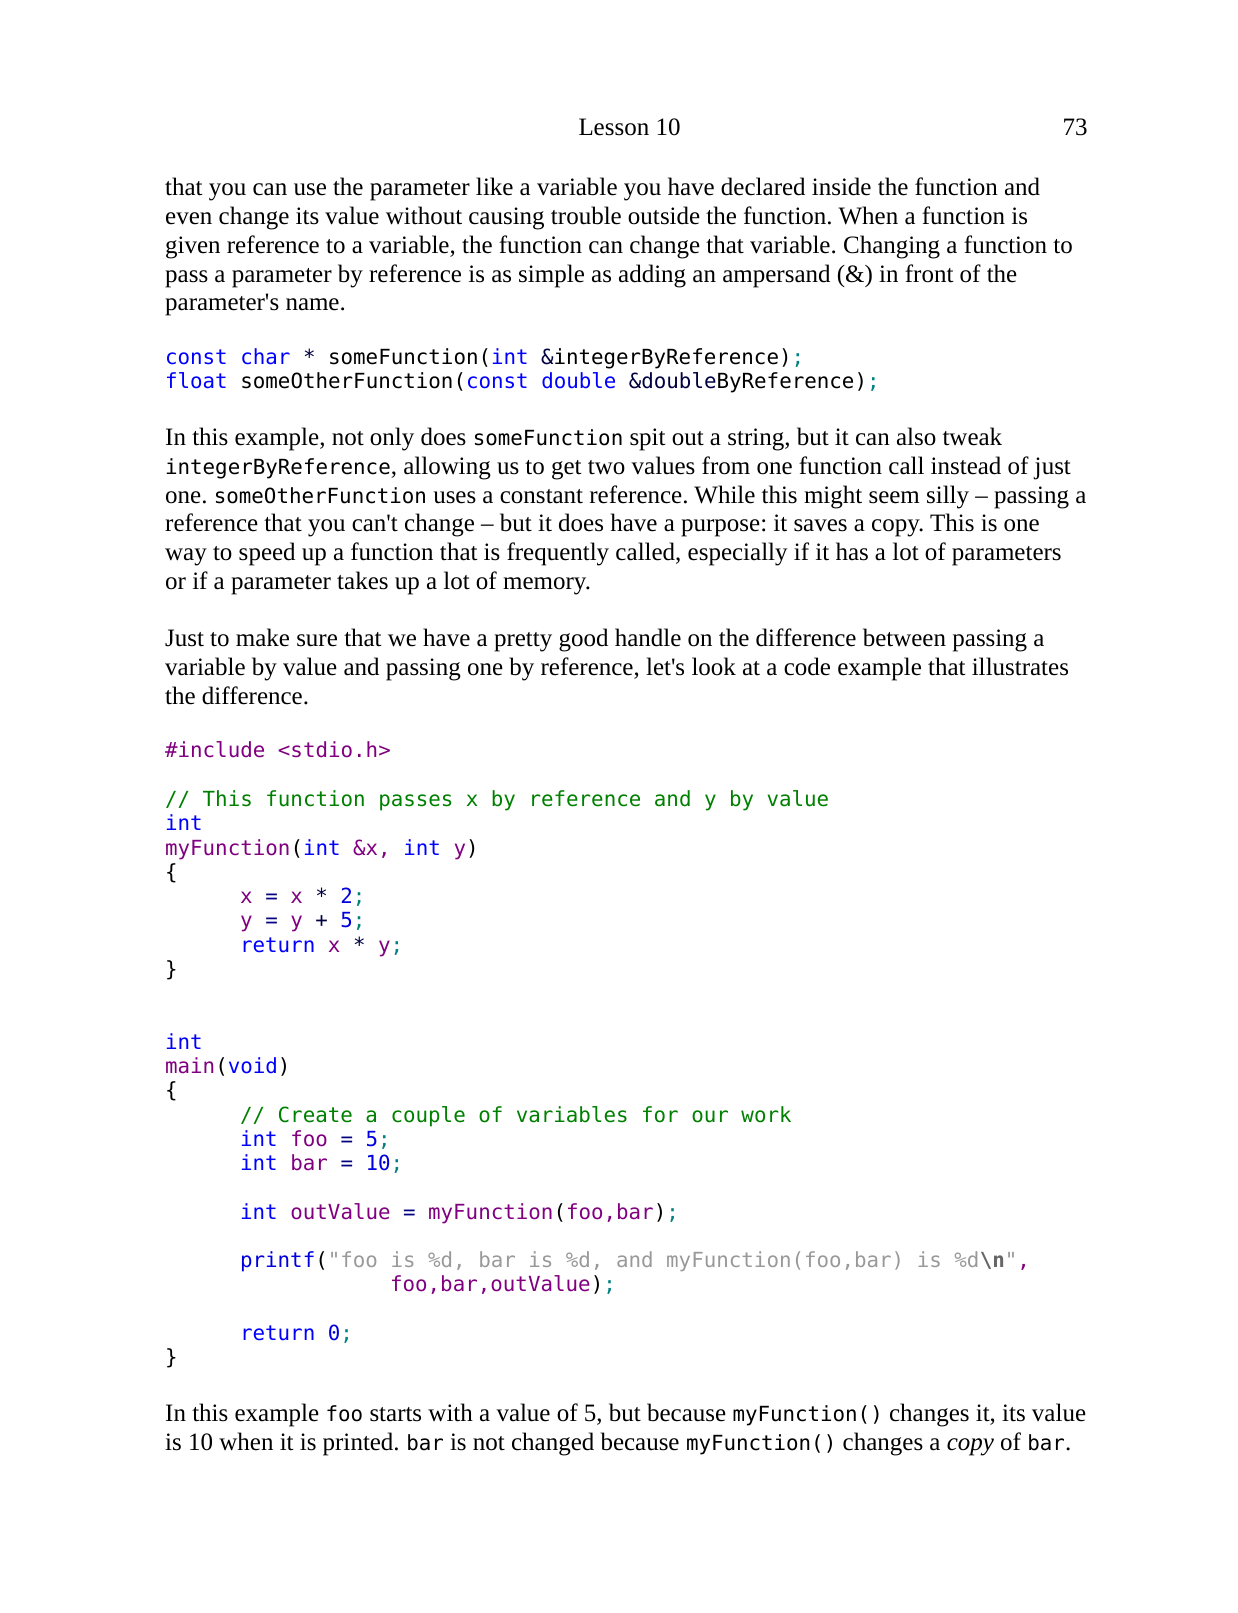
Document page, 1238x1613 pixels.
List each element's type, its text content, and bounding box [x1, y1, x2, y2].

text x = x * 2; [165, 884, 1087, 908]
text const char * someFunction(int &integerByReference); [165, 345, 1087, 369]
text // Create a couple of variables for our work [165, 1103, 1087, 1127]
text printf("foo is %d, bar is %d, and myFunction(foo,bar) is %d\n", [165, 1248, 1087, 1272]
text } [165, 957, 1087, 981]
text return x * y; [165, 933, 1087, 957]
text In this example, not only does someFunction spit out a string, but it can also tweak integerByReference, allowing us to get two values from one function call instead of just one. someOtherFunction uses a constant reference. While this might seem silly – passing a reference that you can't change – but it does have a purpose: it saves a copy. This is one way to speed up a function that is frequently called, especially if it has a lot of parameters or if a parameter takes up a lot of memory. [165, 422, 1087, 595]
text int bar = 10; [165, 1151, 1087, 1175]
text int outValue = myFunction(foo,bar); [165, 1200, 1087, 1224]
text } [165, 1345, 1087, 1369]
text #include <stdio.h> [165, 738, 1087, 763]
text // This function passes x by reference and y by value [165, 787, 1087, 811]
text return 0; [165, 1321, 1087, 1345]
text { [165, 860, 1087, 884]
text In this example foo starts with a value of 5, but because myFunction() changes it, its value is 10 when it is printed. bar is not changed because myFunction() changes a copy of bar. [165, 1398, 1087, 1456]
text { [165, 1078, 1087, 1103]
text myFunction(int &x, int y) [165, 836, 1087, 860]
text int [165, 1030, 1087, 1054]
text foo,bar,outValue); [165, 1272, 1087, 1297]
text Just to make sure that we have a pretty good handle on the difference between passing a variable by value and passing one by reference, let's look at a code example that illustrates the difference. [165, 623, 1087, 710]
text float someOtherFunction(const double &doubleByReference); [165, 369, 1087, 393]
text int [165, 811, 1087, 836]
text that you can use the parameter like a variable you have declared inside the function and even change its value without causing trouble outside the function. When a function is given reference to a variable, the function can change that variable. Changing a function to pass a parameter by reference is as simple as adding an ampersand (&) in front of the parameter's name. [165, 172, 1087, 316]
text y = y + 5; [165, 908, 1087, 933]
text main(void) [165, 1054, 1087, 1078]
text int foo = 5; [165, 1127, 1087, 1151]
